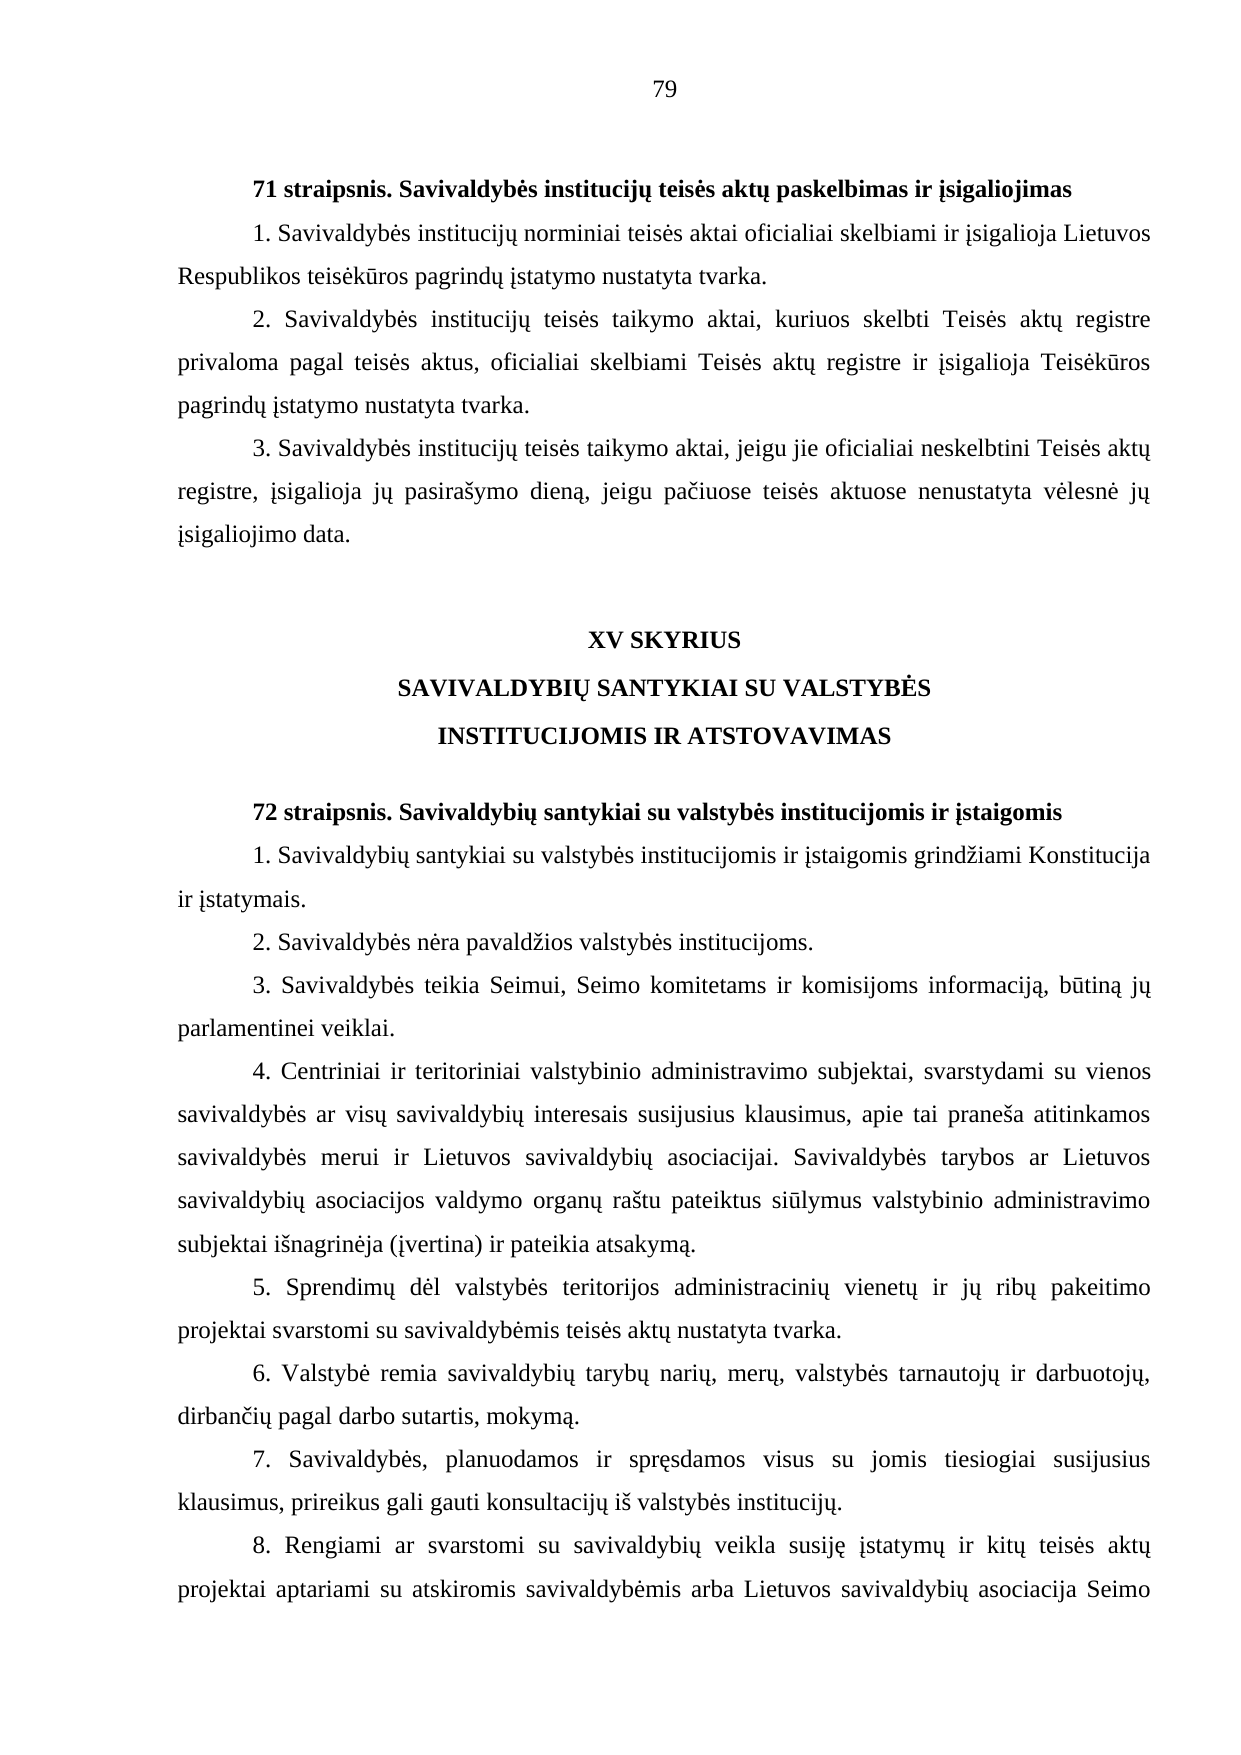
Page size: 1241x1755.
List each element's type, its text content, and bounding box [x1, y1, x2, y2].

text 2. Savivaldybės institucijų teisės taikymo aktai, kuriuos skelbti Teisės aktų registre privaloma pagal teisės aktus, oficialiai skelbiami Teisės aktų registre ir įsigalioja Teisėkūros pagrindų įstatymo nustatyta tvarka. [177, 304, 1152, 419]
text 6. Valstybė remia savivaldybių tarybų narių, merų, valstybės tarnautojų ir darbuotojų, dirbančių pagal darbo sutartis, mokymą. [177, 1358, 1152, 1430]
text 4. Centriniai ir teritoriniai valstybinio administravimo subjektai, svarstydami su vienos savivaldybės ar visų savivaldybių interesais susijusius klausimus, apie tai praneša atitinkamos savivaldybės merui ir Lietuvos savivaldybių asociacijai. Savivaldybės tarybos ar Lietuvos savivaldybių asociacijos valdymo organų raštu pateiktus siūlymus valstybinio administravimo subjektai išnagrinėja (įvertina) ir pateikia atsakymą. [177, 1056, 1152, 1257]
text 72 straipsnis. Savivaldybių santykiai su valstybės institucijomis ir įstaigomis [177, 797, 1152, 826]
text INSTITUCIJOMIS IR ATSTOVAVIMAS [177, 702, 1152, 749]
text 7. Savivaldybės, planuodamos ir spręsdamos visus su jomis tiesiogiai susijusius klausimus, prireikus gali gauti konsultacijų iš valstybės institucijų. [177, 1444, 1152, 1516]
text 2. Savivaldybės nėra pavaldžios valstybės institucijoms. [177, 927, 1152, 956]
text 71 straipsnis. Savivaldybės institucijų teisės aktų paskelbimas ir įsigaliojimas [177, 174, 1152, 203]
text 5. Sprendimų dėl valstybės teritorijos administracinių vienetų ir jų ribų pakeitimo projektai svarstomi su savivaldybėmis teisės aktų nustatyta tvarka. [177, 1272, 1152, 1344]
text 1. Savivaldybių santykiai su valstybės institucijomis ir įstaigomis grindžiami Konstitucija ir įstatymais. [177, 841, 1152, 912]
text SAVIVALDYBIŲ SANTYKIAI SU VALSTYBĖS [177, 654, 1152, 702]
text 1. Savivaldybės institucijų norminiai teisės aktai oficialiai skelbiami ir įsigalioja Lietuvos Respublikos teisėkūros pagrindų įstatymo nustatyta tvarka. [177, 218, 1152, 289]
text XV SKYRIUS [177, 606, 1152, 654]
text 3. Savivaldybės teikia Seimui, Seimo komitetams ir komisijoms informaciją, būtiną jų parlamentinei veiklai. [177, 970, 1152, 1042]
text 8. Rengiami ar svarstomi su savivaldybių veikla susiję įstatymų ir kitų teisės aktų projektai aptariami su atskiromis savivaldybėmis arba Lietuvos savivaldybių asociacija Seimo [177, 1531, 1152, 1602]
text 3. Savivaldybės institucijų teisės taikymo aktai, jeigu jie oficialiai neskelbtini Teisės aktų registre, įsigalioja jų pasirašymo dieną, jeigu pačiuose teisės aktuose nenustatyta vėlesnė jų įsigaliojimo data. [177, 433, 1152, 548]
